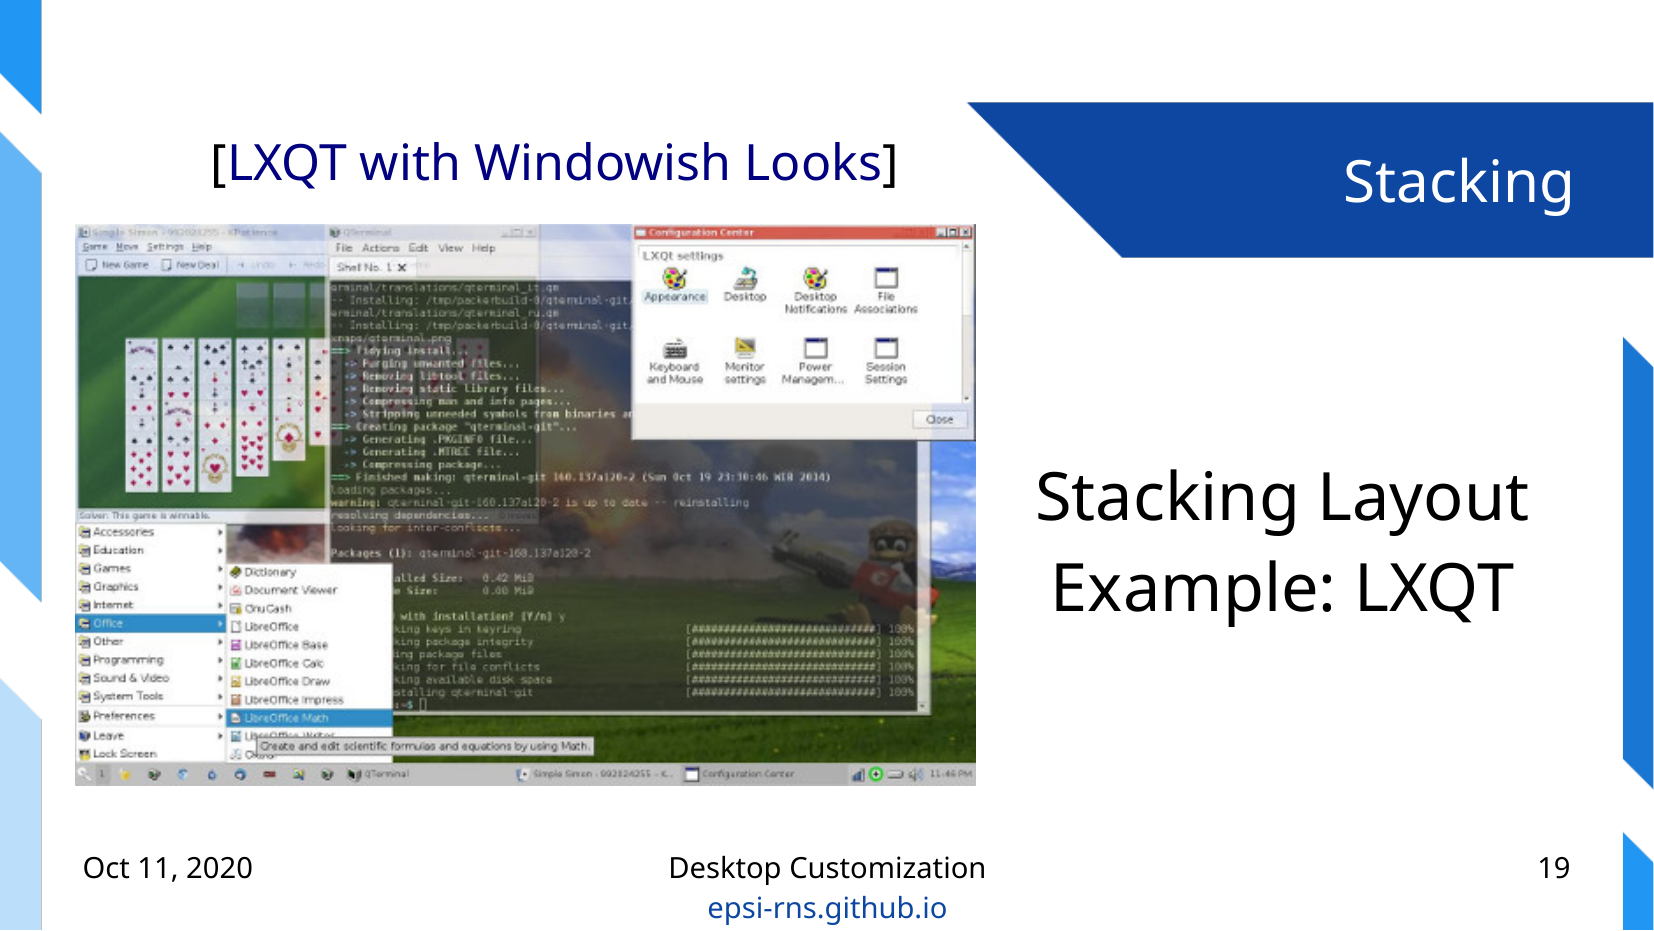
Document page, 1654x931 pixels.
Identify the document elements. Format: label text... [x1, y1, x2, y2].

title Stacking [1050, 105, 1576, 256]
text_box [LXQT with Windowish Looks] [196, 120, 841, 198]
subtitle Stacking Layout Example: LXQT [975, 270, 1591, 811]
picture [0, 0, 1654, 930]
